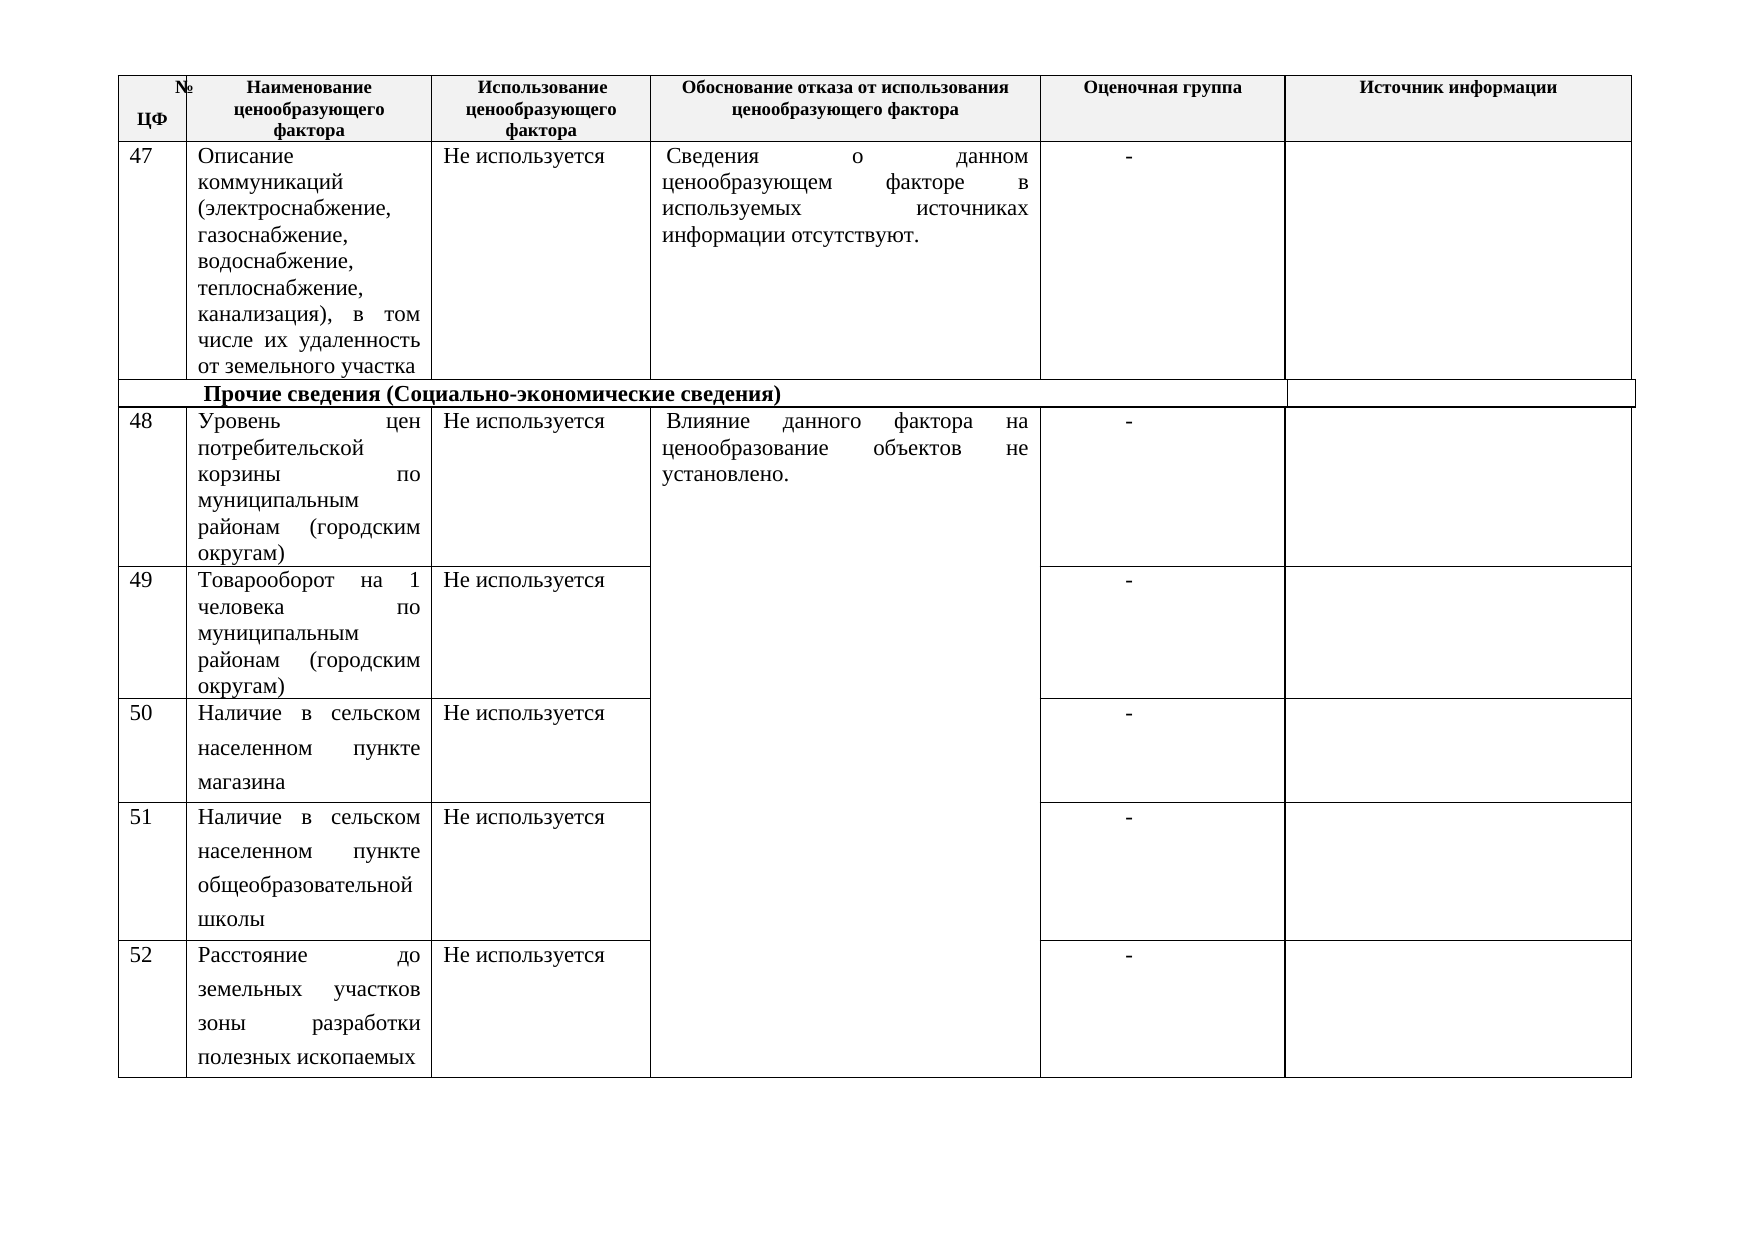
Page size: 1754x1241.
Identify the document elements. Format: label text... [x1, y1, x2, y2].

table_cell - [1041, 941, 1284, 1077]
table_cell Не используется [432, 408, 650, 566]
table_cell Не используется [432, 941, 650, 1077]
table_cell [1632, 698, 1636, 802]
table_header №ЦФ [119, 76, 186, 141]
table_cell Наличие в сельском населенном пункте магазина [187, 699, 431, 802]
table_cell Уровень цен потребительской корзины по муниципальным районам (городским округам) [187, 408, 431, 566]
table_cell [1632, 802, 1636, 939]
table_cell [1286, 803, 1631, 939]
table_cell Товарооборот на 1 человека по муниципальным районам (городским округам) [187, 567, 431, 698]
table_cell 49 [119, 567, 186, 698]
table_cell 48 [119, 408, 186, 566]
table_cell 52 [119, 941, 186, 1077]
table_header Использование ценообразующего фактора [432, 76, 650, 141]
table_cell - [1041, 567, 1284, 698]
table_cell [1632, 141, 1636, 379]
table_cell [1288, 380, 1635, 406]
table_cell 51 [119, 803, 186, 939]
table_cell Прочие сведения (Социально-экономические сведения) [119, 380, 1287, 406]
table_cell 50 [119, 699, 186, 802]
table_cell 47 [119, 142, 186, 379]
table_header Обоснование отказа от использования ценообразующего фактора [651, 76, 1040, 141]
table_cell Наличие в сельском населенном пункте общеобразовательной школы [187, 803, 431, 939]
table_cell [1632, 940, 1636, 1077]
table_cell [1286, 567, 1631, 698]
table_header [1632, 75, 1636, 141]
table_cell [1286, 408, 1631, 566]
table_header Источник информации [1286, 76, 1631, 141]
table_cell [1286, 142, 1631, 379]
table_cell [1632, 566, 1636, 698]
table_cell Описание коммуникаций (электроснабжение, газоснабжение, водоснабжение, теплоснабжение, канализация), в том числе их удаленность от земельного участка [187, 142, 431, 379]
table_cell Не используется [432, 142, 650, 379]
table_cell Влияние данного фактора на ценообразование объектов не установлено. [651, 408, 1040, 1077]
table_cell Не используется [432, 803, 650, 939]
table_cell - [1041, 142, 1284, 379]
table_header Наименование ценообразующего фактора [187, 76, 431, 141]
table_cell Не используется [432, 699, 650, 802]
table_cell Сведения о данном ценообразующем факторе в используемых источниках информации отсутствуют. [651, 142, 1040, 379]
table_cell [1286, 699, 1631, 802]
table_header Оценочная группа [1041, 76, 1284, 141]
table_cell [1632, 408, 1636, 566]
table_cell Расстояние до земельных участков зоны разработки полезных ископаемых [187, 941, 431, 1077]
table_cell - [1041, 408, 1284, 566]
table_cell - [1041, 699, 1284, 802]
table_cell [1286, 941, 1631, 1077]
table_cell Не используется [432, 567, 650, 698]
table_cell - [1041, 803, 1284, 939]
